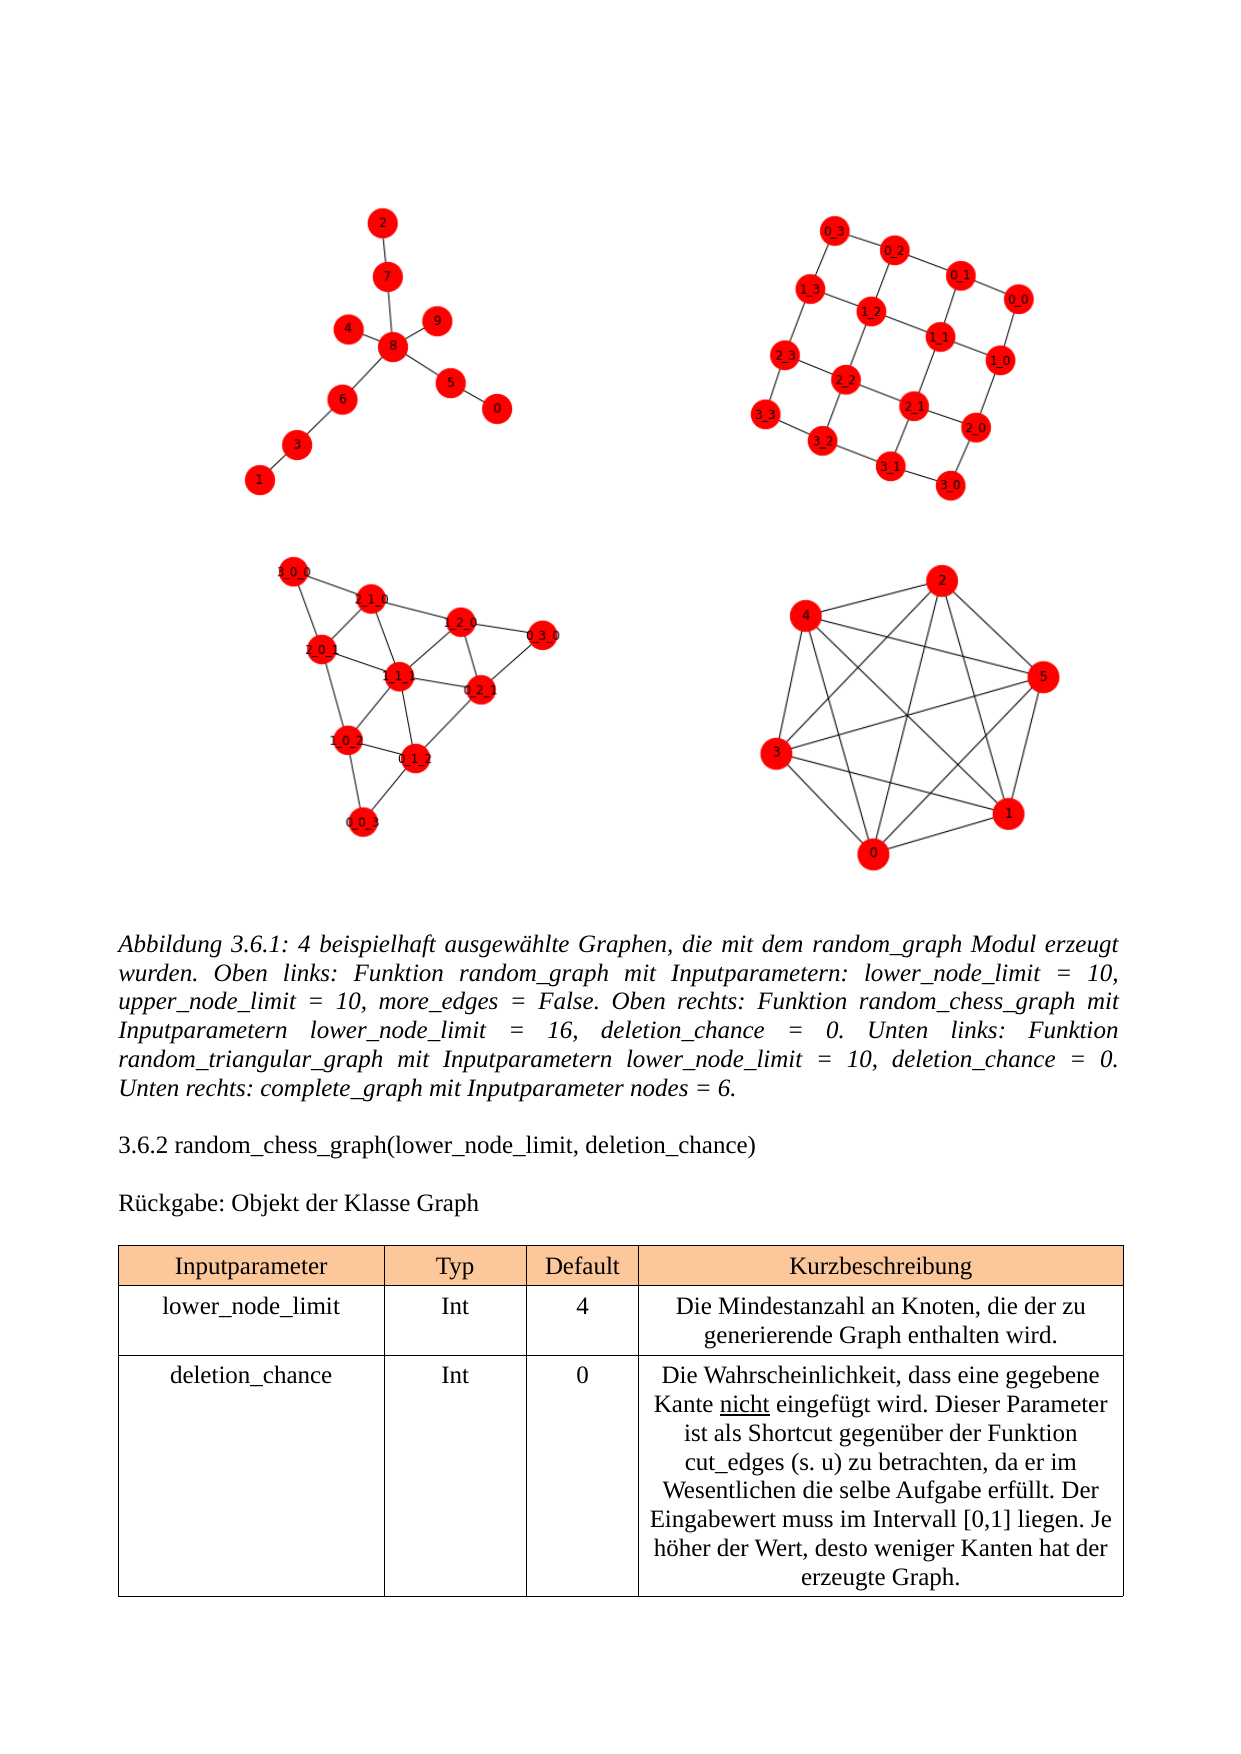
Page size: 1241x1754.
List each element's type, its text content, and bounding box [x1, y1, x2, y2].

picture [633, 204, 1118, 529]
table_cell 4 [527, 1286, 638, 1354]
picture [109, 196, 608, 525]
table_cell deletion_chance [119, 1356, 384, 1596]
text Abbildung 3.6.1: 4 beispielhaft ausgewählte Graphen, die mit dem random_graph Modul erzeugt wurden. Oben links: Funktion random_graph mit Inputparametern: lower_node_limit = 10, upper_node_limit = 10, more_edges = False. Oben rechts: Funktion random_chess_graph mit Inputparametern lower_node_limit = 16, deletion_chance = 0. Unten links: Funktion random_triangular_graph mit Inputparametern lower_node_limit = 10, deletion_chance = 0. Unten rechts: complete_graph mit Inputparameter nodes = 6. [118, 929, 1122, 1101]
table_cell lower_node_limit [119, 1286, 384, 1354]
table_header Inputparameter [119, 1246, 384, 1285]
table_cell Int [385, 1356, 526, 1596]
text Rückgabe: Objekt der Klasse Graph [118, 1188, 1122, 1216]
text 3.6.2 random_chess_graph(lower_node_limit, deletion_chance) [118, 1130, 1122, 1159]
table_cell 0 [527, 1356, 638, 1596]
picture [155, 545, 1152, 901]
table_header Default [527, 1246, 638, 1285]
table_cell Die Mindestanzahl an Knoten, die der zu generierende Graph enthalten wird. [639, 1286, 1123, 1354]
table_header Kurzbeschreibung [639, 1246, 1123, 1285]
table_cell Int [385, 1286, 526, 1354]
table_header Typ [385, 1246, 526, 1285]
table_cell Die Wahrscheinlichkeit, dass eine gegebene Kante nicht eingefügt wird. Dieser Parameter ist als Shortcut gegenüber der Funktion cut_edges (s. u) zu betrachten, da er im Wesentlichen die selbe Aufgabe erfüllt. Der Eingabewert muss im Intervall [0,1] liegen. Je höher der Wert, desto weniger Kanten hat der erzeugte Graph. [639, 1356, 1123, 1596]
